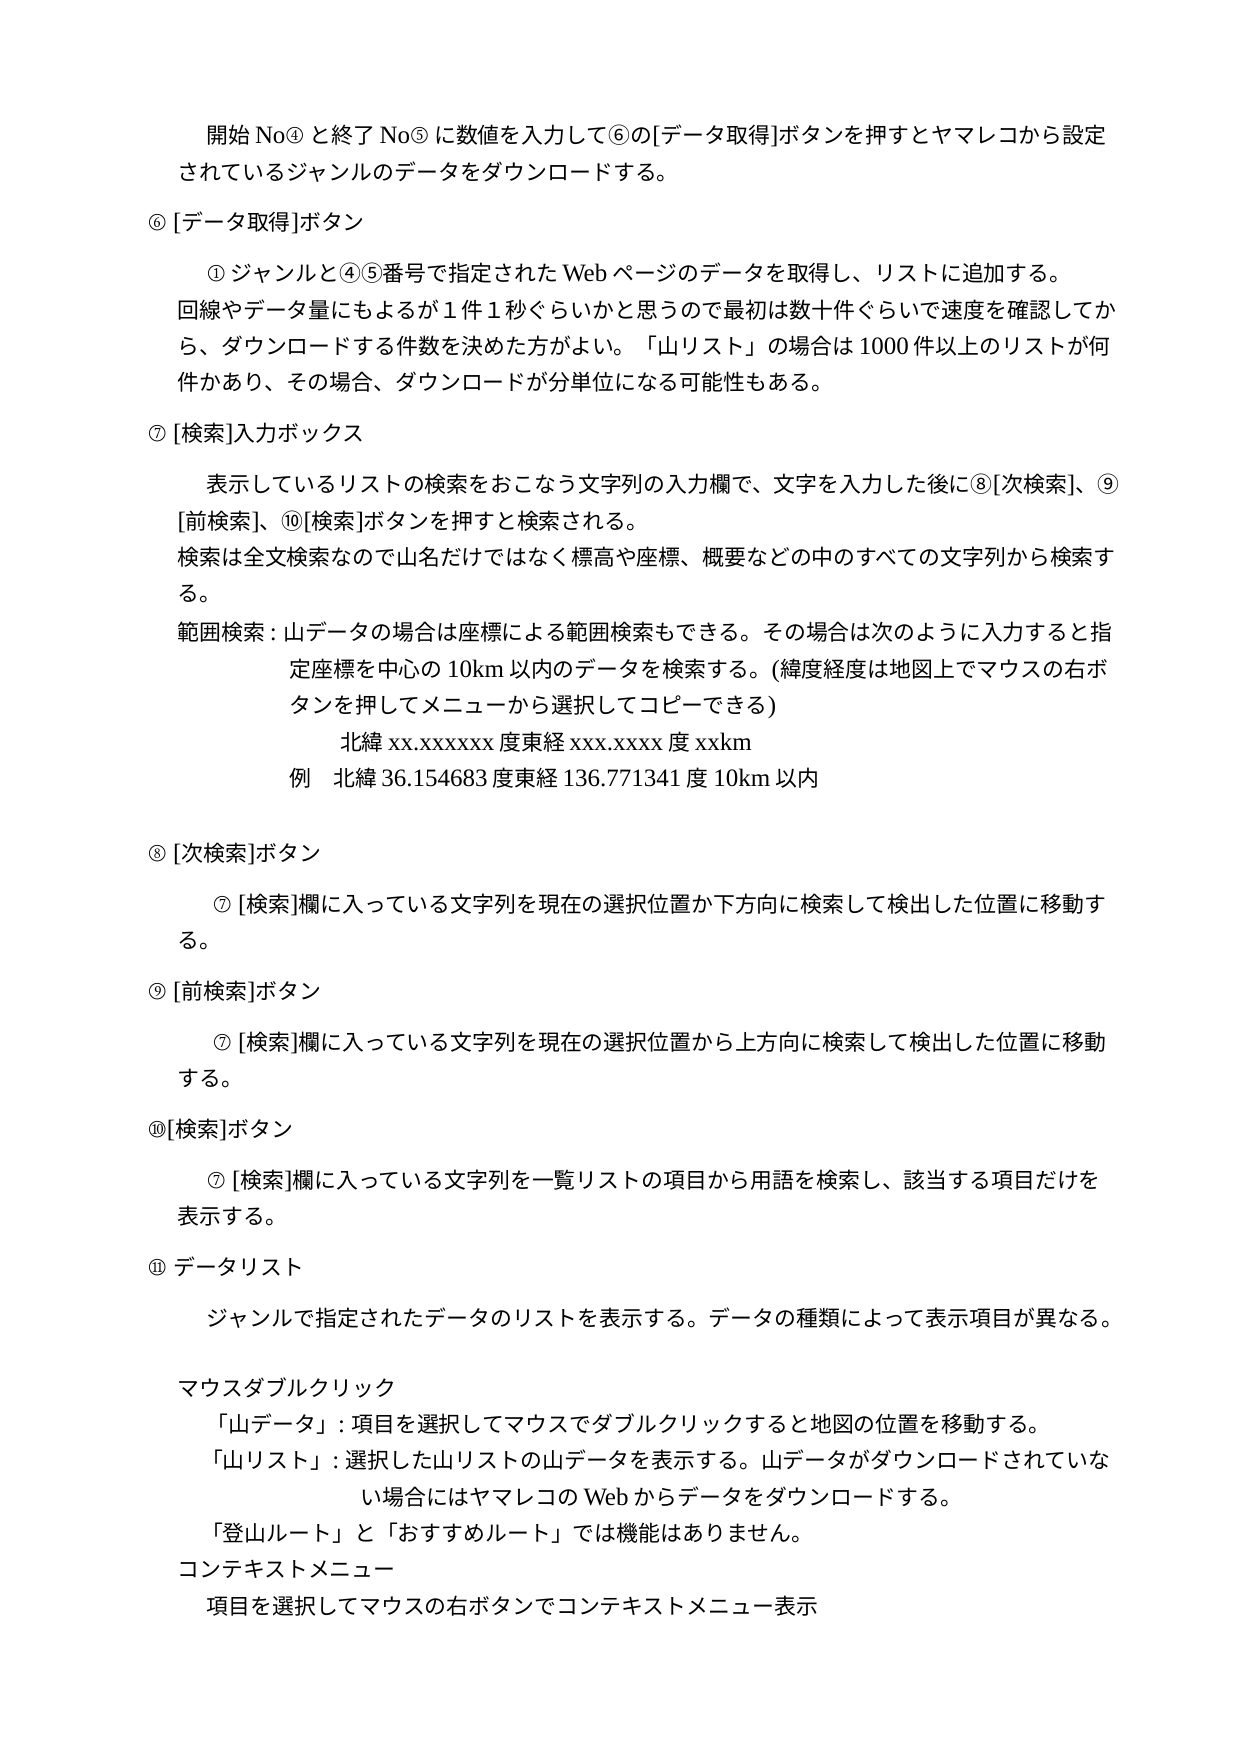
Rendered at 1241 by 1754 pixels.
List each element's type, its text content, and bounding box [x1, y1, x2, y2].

text マウスダブルクリック [177, 1371, 1122, 1402]
text 「山リスト」: 選択した山リストの山データを表示する。山データがダウンロードされていない場合にはヤマレコのWebからデータをダウンロードする。 [201, 1443, 1122, 1511]
text 範囲検索 : 山データの場合は座標による範囲検索もできる。その場合は次のように入力すると指定座標を中心の10km以内のデータを検索する。(緯度経度は地図上でマウスの右ボタンを押してメニューから選択してコピーできる) 北緯xx.xxxxxx度東経xxx.xxxx度 xxkm 例 北緯36.154683度東経136.771341度 10km以内 [177, 615, 1122, 792]
text 「登山ルート」と「おすすめルート」では機能はありません。 [201, 1516, 1122, 1548]
text ⑦ [検索]欄に入っている文字列を現在の選択位置か下方向に検索して検出した位置に移動する。 [177, 887, 1122, 954]
text ①ジャンルと④⑤番号で指定されたWebページのデータを取得し、リストに追加する。 回線やデータ量にもよるが１件１秒ぐらいかと思うので最初は数十件ぐらいで速度を確認してから、ダウンロードする件数を決めた方がよい。「山リスト」の場合は1000件以上のリストが何件かあり、その場合、ダウンロードが分単位になる可能性もある。 [177, 256, 1122, 397]
text 表示しているリストの検索をおこなう文字列の入力欄で、文字を入力した後に⑧[次検索]、⑨[前検索]、⑩[検索]ボタンを押すと検索される。 検索は全文検索なので山名だけではなく標高や座標、概要などの中のすべての文字列から検索する。 [177, 467, 1122, 608]
text 開始No④と終了No⑤に数値を入力して⑥の[データ取得]ボタンを押すとヤマレコから設定されているジャンルのデータをダウンロードする。 [177, 118, 1122, 186]
text コンテキストメニュー [177, 1552, 1122, 1584]
text ⑦ [検索]欄に入っている文字列を現在の選択位置から上方向に検索して検出した位置に移動する。 [177, 1025, 1122, 1093]
text 「山データ」: 項目を選択してマウスでダブルクリックすると地図の位置を移動する。 [177, 1407, 1122, 1439]
text 項目を選択してマウスの右ボタンでコンテキストメニュー表示 [177, 1589, 1122, 1620]
text ⑥ [データ取得]ボタン [148, 205, 1122, 237]
text ⑦ [検索]欄に入っている文字列を一覧リストの項目から用語を検索し、該当する項目だけを表示する。 [177, 1163, 1122, 1231]
text ⑨ [前検索]ボタン [148, 974, 1122, 1006]
text ⑩[検索]ボタン [148, 1112, 1122, 1144]
text ⑧ [次検索]ボタン [148, 836, 1122, 867]
text ジャンルで指定されたデータのリストを表示する。データの種類によって表示項目が異なる。 [177, 1301, 1122, 1333]
text ⑪ データリスト [148, 1250, 1122, 1282]
text ⑦ [検索]入力ボックス [148, 416, 1122, 448]
